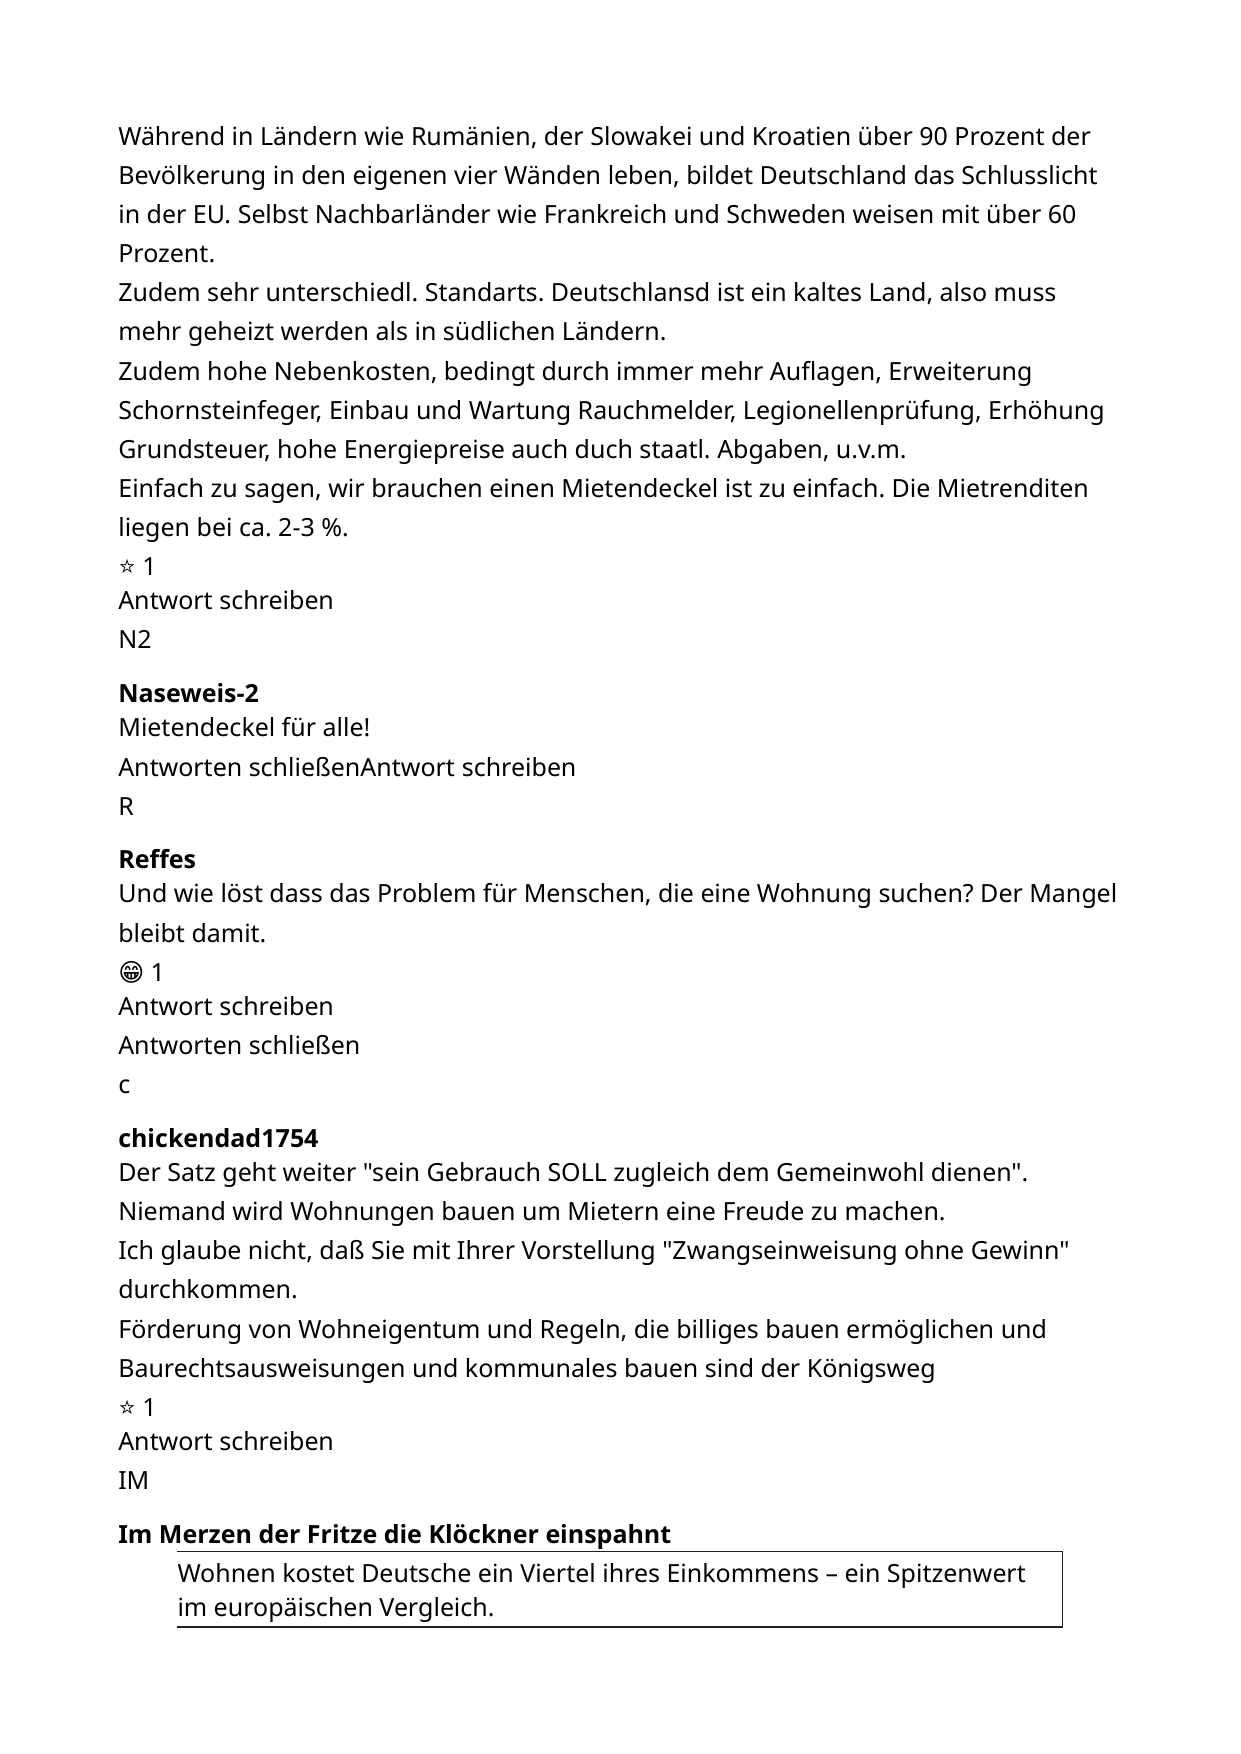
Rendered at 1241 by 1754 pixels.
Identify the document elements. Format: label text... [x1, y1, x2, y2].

subtitle chickendad1754 [118, 1121, 1122, 1155]
text Zudem sehr unterschiedl. Standarts. Deutschlansd ist ein kaltes Land, also muss mehr geheizt werden als in südlichen Ländern. [118, 275, 1122, 348]
text Zudem hohe Nebenkosten, bedingt durch immer mehr Auflagen, Erweiterung Schornsteinfeger, Einbau und Wartung Rauchmelder, Legionellenprüfung, Erhöhung Grundsteuer, hohe Energiepreise auch duch staatl. Abgaben, u.v.m. [118, 353, 1122, 466]
text Niemand wird Wohnungen bauen um Mietern eine Freude zu machen. [118, 1194, 1122, 1228]
subtitle Naseweis-2 [118, 676, 1122, 710]
text Der Satz geht weiter "sein Gebrauch SOLL zugleich dem Gemeinwohl dienen". [118, 1155, 1122, 1189]
text N2 [118, 622, 1122, 656]
text Antworten schließenAntwort schreiben [118, 749, 1122, 783]
text c [118, 1067, 1122, 1101]
text ⭐️ 1 [118, 1390, 1122, 1424]
text Wohnen kostet Deutsche ein Viertel ihres Einkommens – ein Spitzenwert im europäischen Vergleich. [177, 1552, 1062, 1626]
text Antwort schreiben [118, 583, 1122, 617]
text Einfach zu sagen, wir brauchen einen Mietendeckel ist zu einfach. Die Mietrenditen liegen bei ca. 2-3 %. [118, 471, 1122, 544]
text Förderung von Wohneigentum und Regeln, die billiges bauen ermöglichen und Baurechtsausweisungen und kommunales bauen sind der Königsweg [118, 1311, 1122, 1384]
text Und wie löst dass das Problem für Menschen, die eine Wohnung suchen? Der Mangel bleibt damit. [118, 876, 1122, 949]
subtitle Im Merzen der Fritze die Klöckner einspahnt [118, 1517, 1122, 1551]
text IM [118, 1463, 1122, 1497]
text Mietendeckel für alle! [118, 710, 1122, 744]
text Während in Ländern wie Rumänien, der Slowakei und Kroatien über 90 Prozent der Bevölkerung in den eigenen vier Wänden leben, bildet Deutschland das Schlusslicht in der EU. Selbst Nachbarländer wie Frankreich und Schweden weisen mit über 60 Prozent. [118, 118, 1122, 270]
text R [118, 788, 1122, 822]
text Ich glaube nicht, daß Sie mit Ihrer Vorstellung "Zwangseinweisung ohne Gewinn" durchkommen. [118, 1233, 1122, 1306]
text ⭐️ 1 [118, 549, 1122, 583]
text Antworten schließen [118, 1028, 1122, 1062]
subtitle Reffes [118, 842, 1122, 876]
text 😁 1 [118, 954, 1122, 988]
text Antwort schreiben [118, 988, 1122, 1023]
text Antwort schreiben [118, 1424, 1122, 1458]
